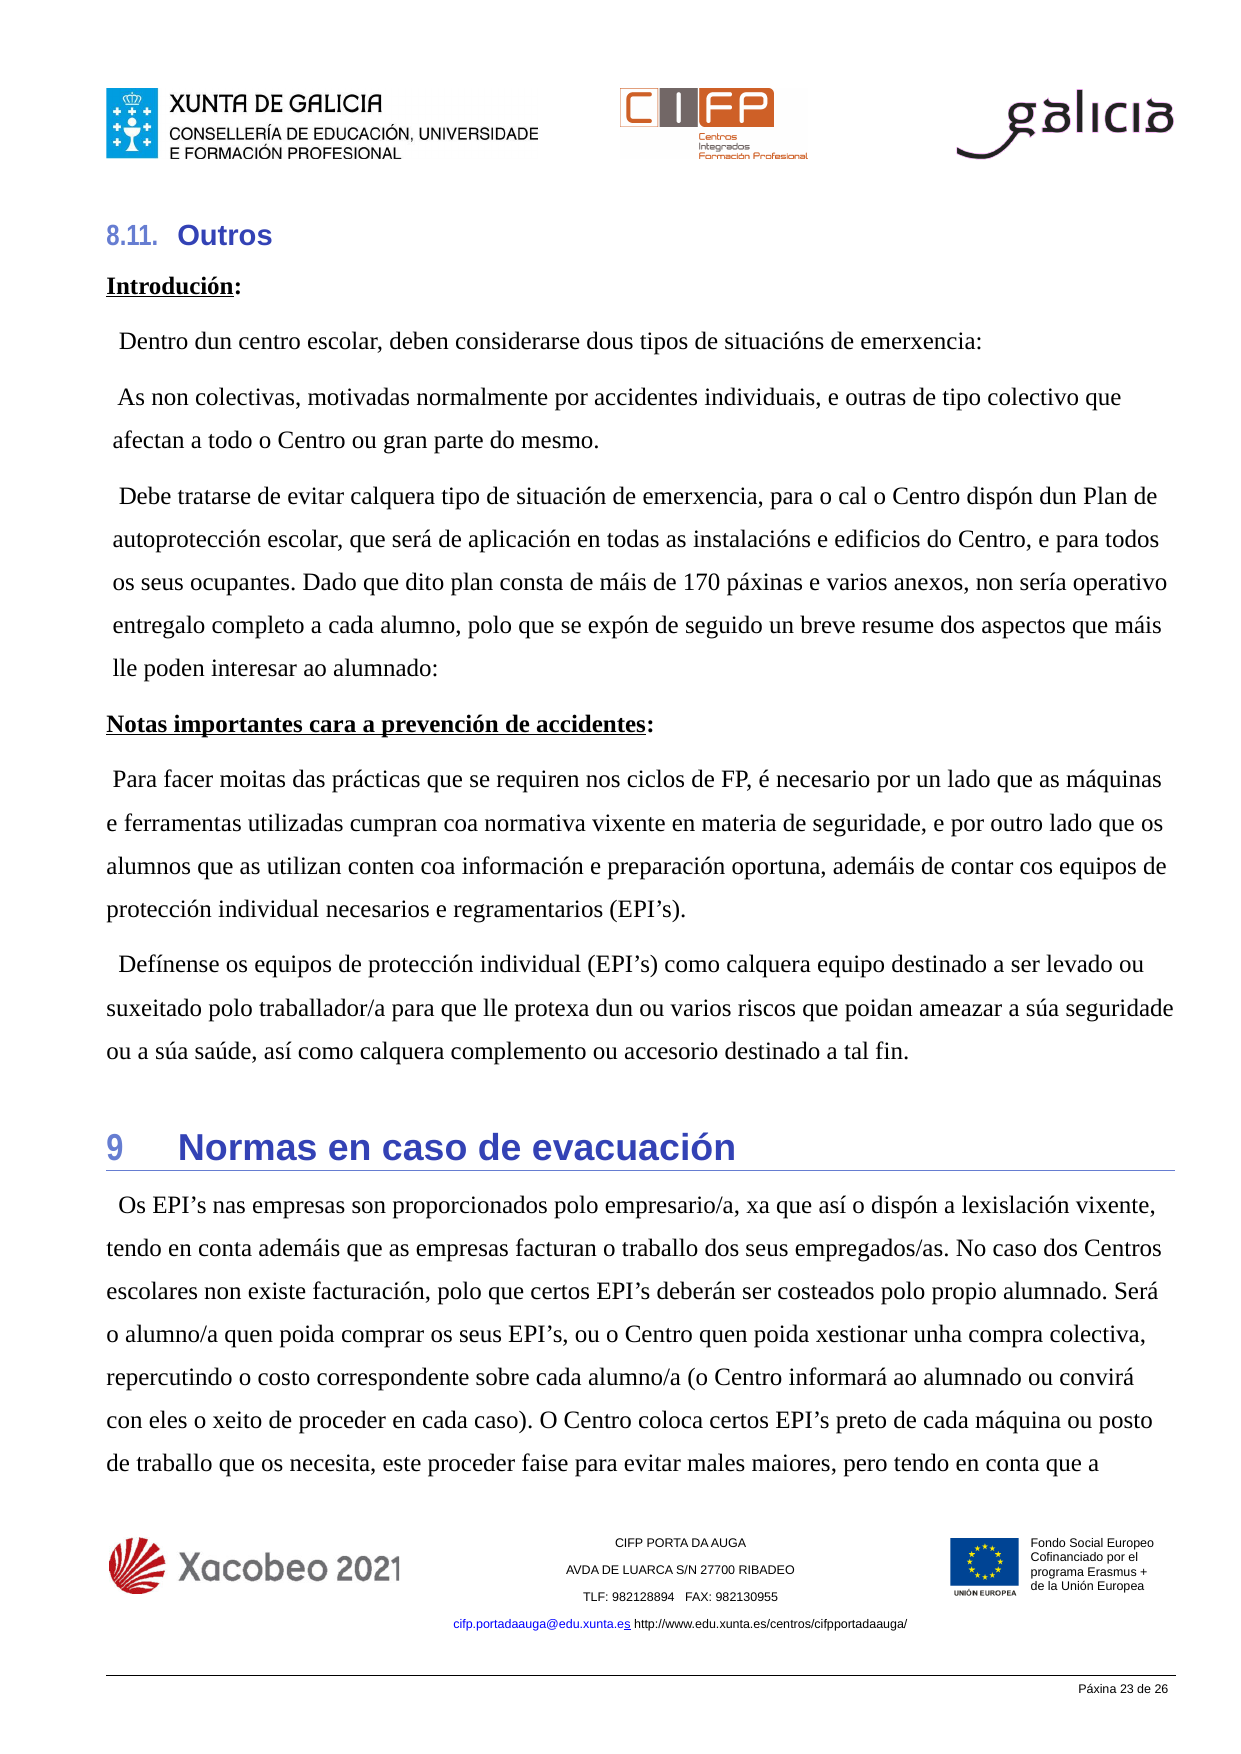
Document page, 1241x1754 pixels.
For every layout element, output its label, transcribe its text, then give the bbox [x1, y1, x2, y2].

picture [113, 107, 120, 115]
text Dentro dun centro escolar, deben considerarse dous tipos de situacións de emerxencia: [106, 326, 1175, 355]
text Introdución: [106, 271, 1175, 299]
text As non colectivas, motivadas normalmente por accidentes individuais, e outras de tipo colectivo que afectan a todo o Centro ou gran parte do mesmo. [112, 382, 1175, 454]
picture [954, 88, 1176, 160]
picture [114, 139, 120, 146]
picture [156, 88, 538, 159]
text Para facer moitas das prácticas que se requiren nos ciclos de FP, é necesario por un lado que as máquinas e ferramentas utilizadas cumpran coa normativa vixente en materia de seguridade, e por outro lado que os alumnos que as utilizan conten coa información e preparación oportuna, ademáis de contar cos equipos de protección individual necesarios e regramentarios (EPI’s). [106, 764, 1175, 923]
picture [109, 1537, 400, 1594]
text Defínense os equipos de protección individual (EPI’s) como calquera equipo destinado a ser levado ou suxeitado polo traballador/a para que lle protexa dun ou varios riscos que poidan ameazar a súa seguridade ou a súa saúde, así como calquera complemento ou accesorio destinado a tal fin. [106, 949, 1175, 1064]
picture [950, 1538, 1019, 1598]
picture [620, 88, 808, 159]
picture [144, 108, 151, 115]
picture [129, 108, 136, 114]
subtitle Outros [106, 218, 1175, 252]
text Os EPI’s nas empresas son proporcionados polo empresario/a, xa que así o dispón a lexislación vixente, tendo en conta ademáis que as empresas facturan o traballo dos seus empregados/as. No caso dos Centros escolares non existe facturación, polo que certos EPI’s deberán ser costeados polo propio alumnado. Será o alumno/a quen poida comprar os seus EPI’s, ou o Centro quen poida xestionar unha compra colectiva, repercutindo o costo correspondente sobre cada alumno/a (o Centro informará ao alumnado ou convirá con eles o xeito de proceder en cada caso). O Centro coloca certos EPI’s preto de cada máquina ou posto de traballo que os necesita, este proceder faise para evitar males maiores, pero tendo en conta que a [106, 1190, 1175, 1477]
text Debe tratarse de evitar calquera tipo de situación de emerxencia, para o cal o Centro dispón dun Plan de autoprotección escolar, que será de aplicación en todas as instalacións e edificios do Centro, e para todos os seus ocupantes. Dado que dito plan consta de máis de 170 páxinas e varios anexos, non sería operativo entregalo completo a cada alumno, polo que se expón de seguido un breve resume dos aspectos que máis lle poden interesar ao alumnado: [112, 481, 1175, 682]
picture [129, 93, 140, 97]
picture [129, 99, 140, 105]
picture [144, 124, 151, 130]
text Notas importantes cara a prevención de accidentes: [106, 709, 1175, 738]
picture [124, 118, 140, 151]
subtitle Normas en caso de evacuación [106, 1125, 1175, 1170]
